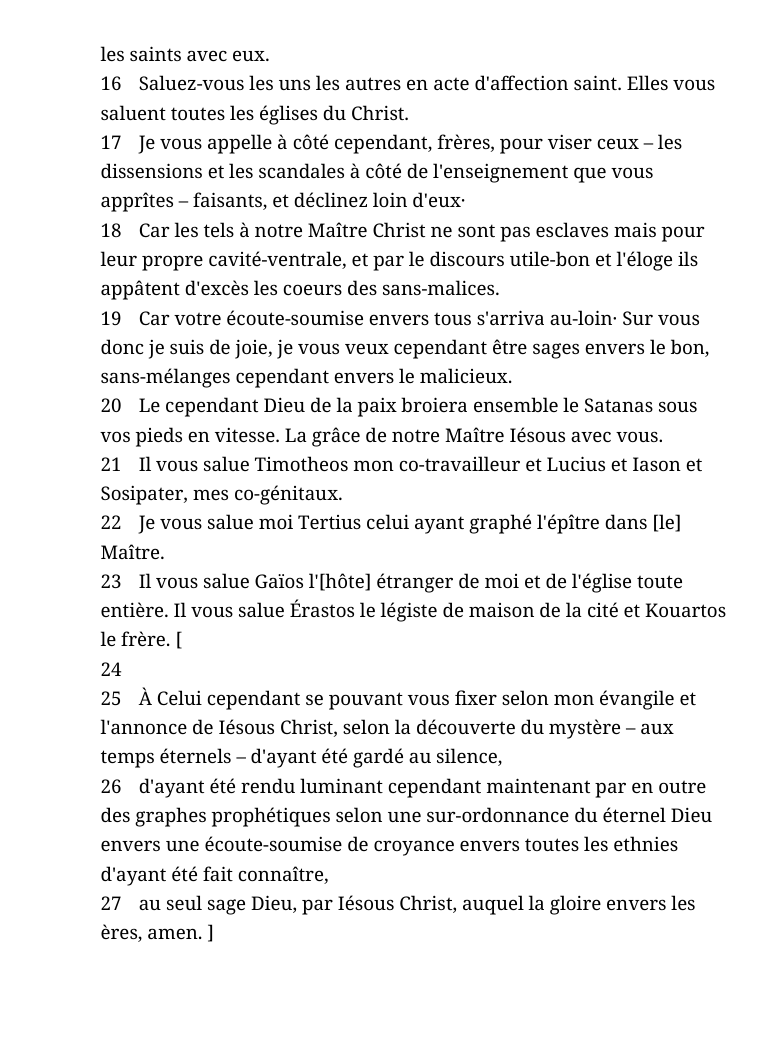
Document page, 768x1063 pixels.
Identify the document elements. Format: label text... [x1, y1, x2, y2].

text les saints avec eux. 16 Saluez-vous les uns les autres en acte d'affection saint. Elles vous saluent toutes les églises du Christ. 17 Je vous appelle à côté cependant, frères, pour viser ceux – les dissensions et les scandales à côté de l'enseignement que vous apprîtes – faisants, et déclinez loin d'eux· 18 Car les tels à notre Maître Christ ne sont pas esclaves mais pour leur propre cavité-ventrale, et par le discours utile-bon et l'éloge ils appâtent d'excès les coeurs des sans-malices. 19 Car votre écoute-soumise envers tous s'arriva au-loin· Sur vous donc je suis de joie, je vous veux cependant être sages envers le bon, sans-mélanges cependant envers le malicieux. 20 Le cependant Dieu de la paix broiera ensemble le Satanas sous vos pieds en vitesse. La grâce de notre Maître Iésous avec vous. 21 Il vous salue Timotheos mon co-travailleur et Lucius et Iason et Sosipater, mes co-génitaux. 22 Je vous salue moi Tertius celui ayant graphé l'épître dans [le] Maître. 23 Il vous salue Gaïos l'[hôte] étranger de moi et de l'église toute entière. Il vous salue Érastos le légiste de maison de la cité et Kouartos le frère. [ 24 25 À Celui cependant se pouvant vous fixer selon mon évangile et l'annonce de Iésous Christ, selon la découverte du mystère – aux temps éternels – d'ayant été gardé au silence, 26 d'ayant été rendu luminant cependant maintenant par en outre des graphes prophétiques selon une sur-ordonnance du éternel Dieu envers une écoute-soumise de croyance envers toutes les ethnies d'ayant été fait connaître, 27 au seul sage Dieu, par Iésous Christ, auquel la gloire envers les ères, amen. ] [100, 41, 729, 945]
